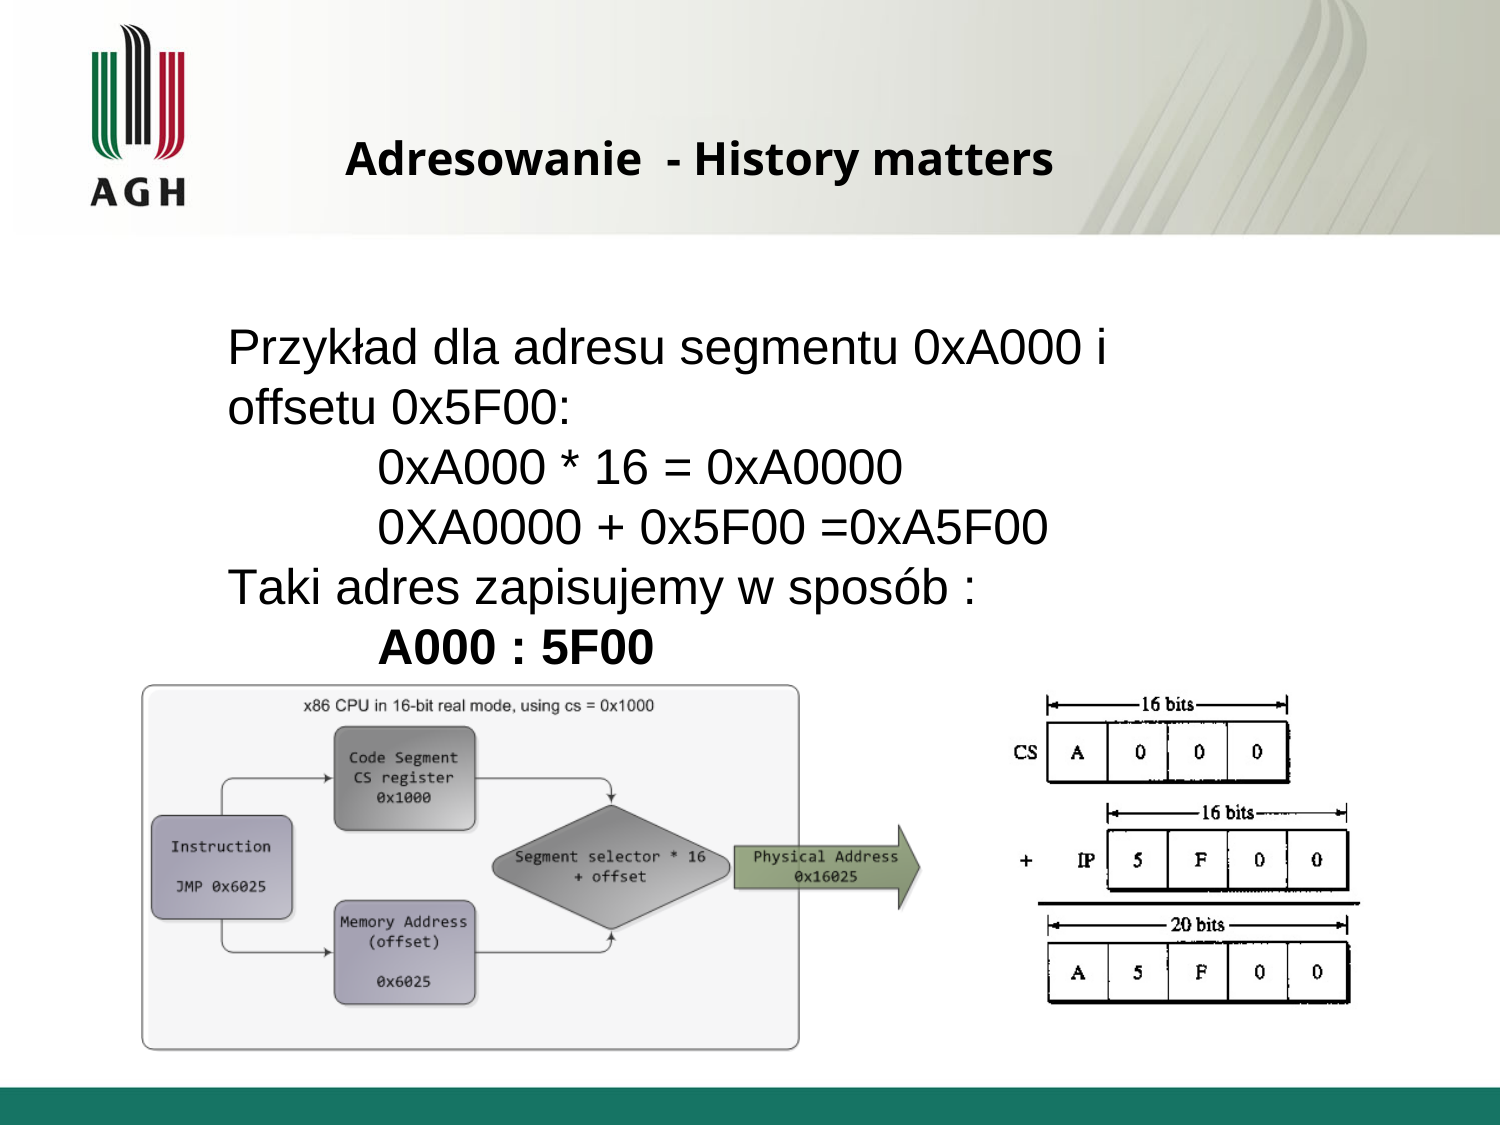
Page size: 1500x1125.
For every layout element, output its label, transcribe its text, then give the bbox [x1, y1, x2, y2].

picture [0, 0, 1500, 1125]
title Adresowanie - History matters [330, 94, 1312, 221]
text_box Przykład dla adresu segmentu 0xA000 i offsetu 0x5F00: 0xA000 * 16 = 0xA0000 0XA0000 + 0x5F00 =0xA5F00 Taki adres zapisujemy w sposób : A000 : 5F00 [212, 307, 1252, 742]
